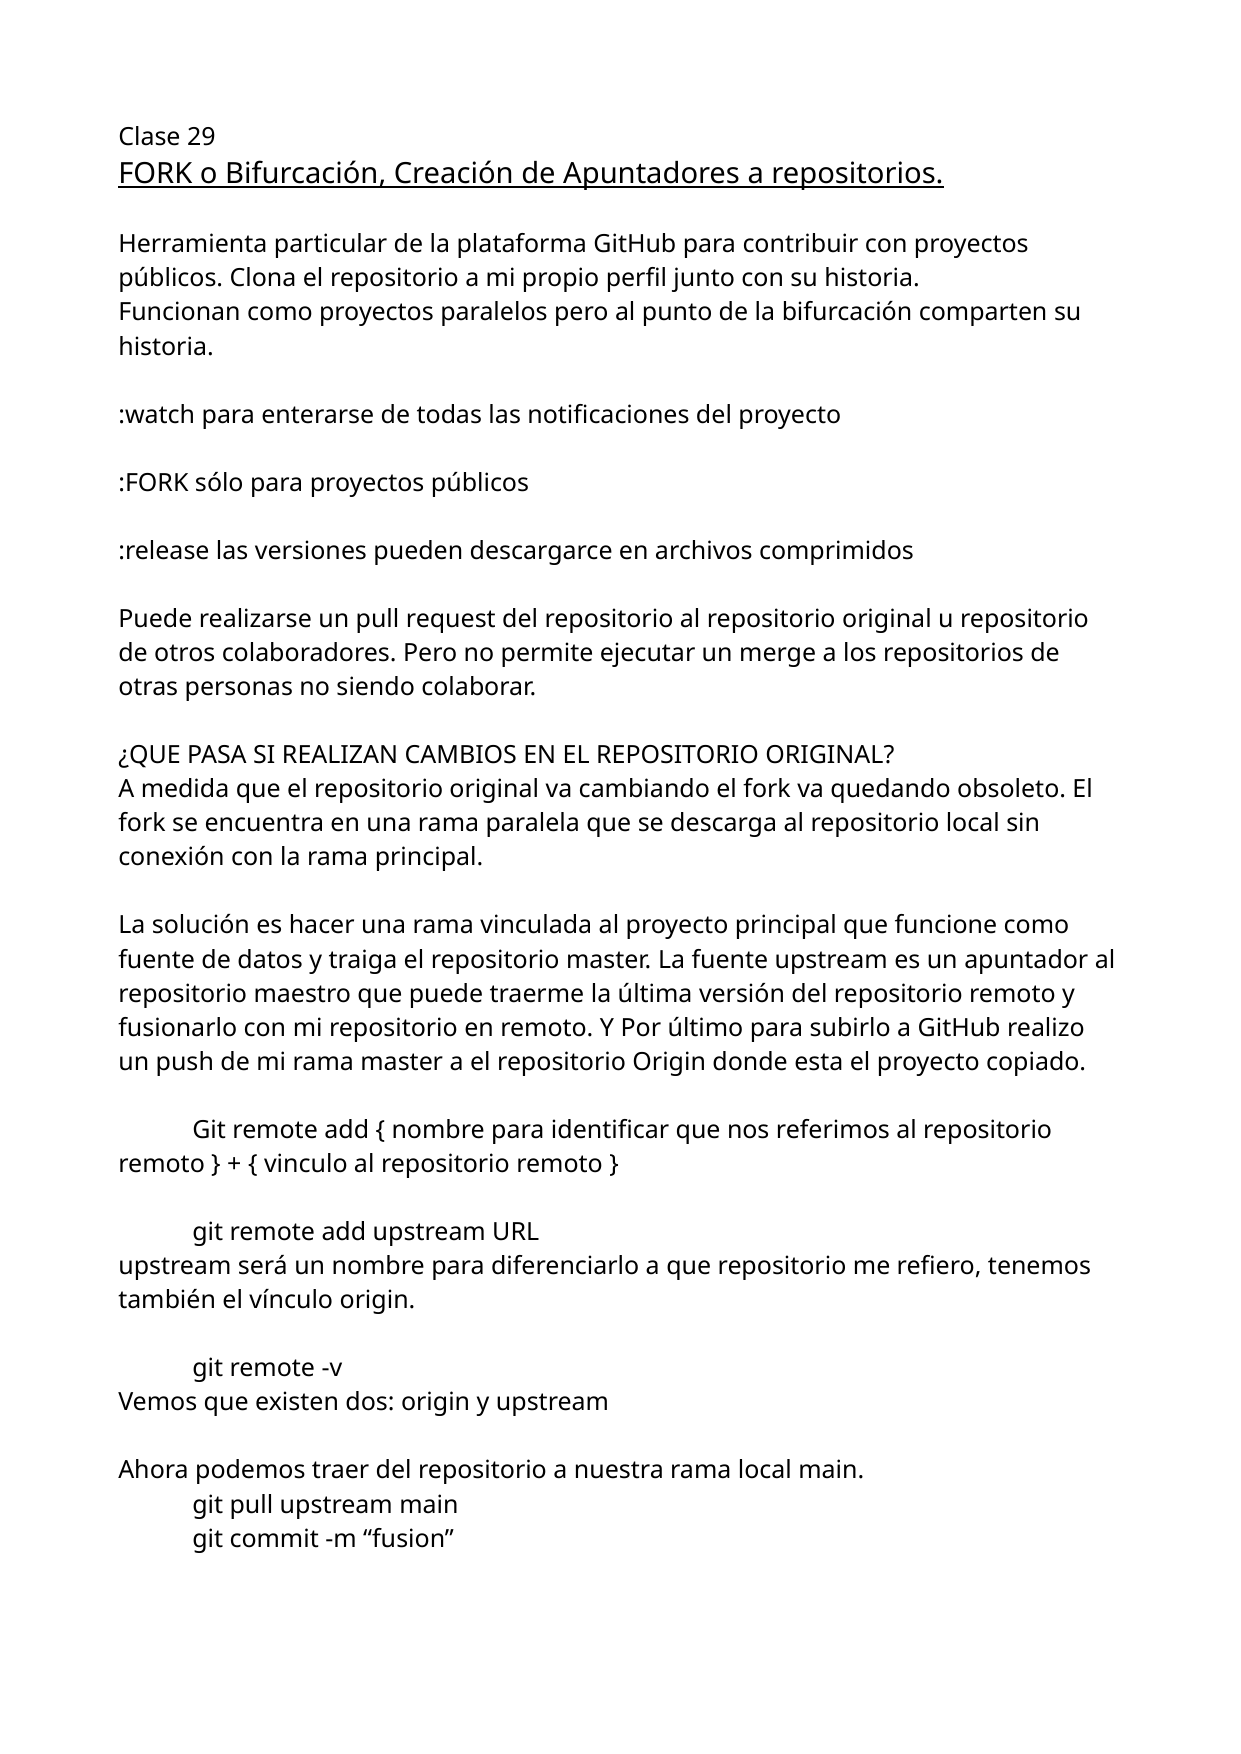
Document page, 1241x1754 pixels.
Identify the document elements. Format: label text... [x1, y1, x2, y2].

text upstream será un nombre para diferenciarlo a que repositorio me refiero, tenemos también el vínculo origin. [118, 1248, 1122, 1316]
text Puede realizarse un pull request del repositorio al repositorio original u repositorio de otros colaboradores. Pero no permite ejecutar un merge a los repositorios de otras personas no siendo colaborar. [118, 601, 1122, 703]
text git remote -v [118, 1350, 1122, 1384]
text Vemos que existen dos: origin y upstream [118, 1384, 1122, 1418]
text git commit -m “fusion” [118, 1520, 1122, 1554]
text :watch para enterarse de todas las notificaciones del proyecto [118, 396, 1122, 430]
text git pull upstream main [118, 1486, 1122, 1520]
text Ahora podemos traer del repositorio a nuestra rama local main. [118, 1452, 1122, 1486]
text Git remote add { nombre para identificar que nos referimos al repositorio remoto } + { vinculo al repositorio remoto } [118, 1112, 1122, 1180]
text ¿QUE PASA SI REALIZAN CAMBIOS EN EL REPOSITORIO ORIGINAL? [118, 737, 1122, 771]
text FORK o Bifurcación, Creación de Apuntadores a repositorios. [118, 152, 1122, 192]
text :release las versiones pueden descargarce en archivos comprimidos [118, 532, 1122, 567]
text :FORK sólo para proyectos públicos [118, 464, 1122, 498]
text Funcionan como proyectos paralelos pero al punto de la bifurcación comparten su historia. [118, 294, 1122, 362]
text La solución es hacer una rama vinculada al proyecto principal que funcione como fuente de datos y traiga el repositorio master. La fuente upstream es un apuntador al repositorio maestro que puede traerme la última versión del repositorio remoto y fusionarlo con mi repositorio en remoto. Y Por último para subirlo a GitHub realizo un push de mi rama master a el repositorio Origin donde esta el proyecto copiado. [118, 907, 1122, 1077]
text Clase 29 [118, 118, 1122, 152]
text A medida que el repositorio original va cambiando el fork va quedando obsoleto. El fork se encuentra en una rama paralela que se descarga al repositorio local sin conexión con la rama principal. [118, 771, 1122, 873]
text Herramienta particular de la plataforma GitHub para contribuir con proyectos públicos. Clona el repositorio a mi propio perfil junto con su historia. [118, 226, 1122, 294]
text git remote add upstream URL [118, 1214, 1122, 1248]
